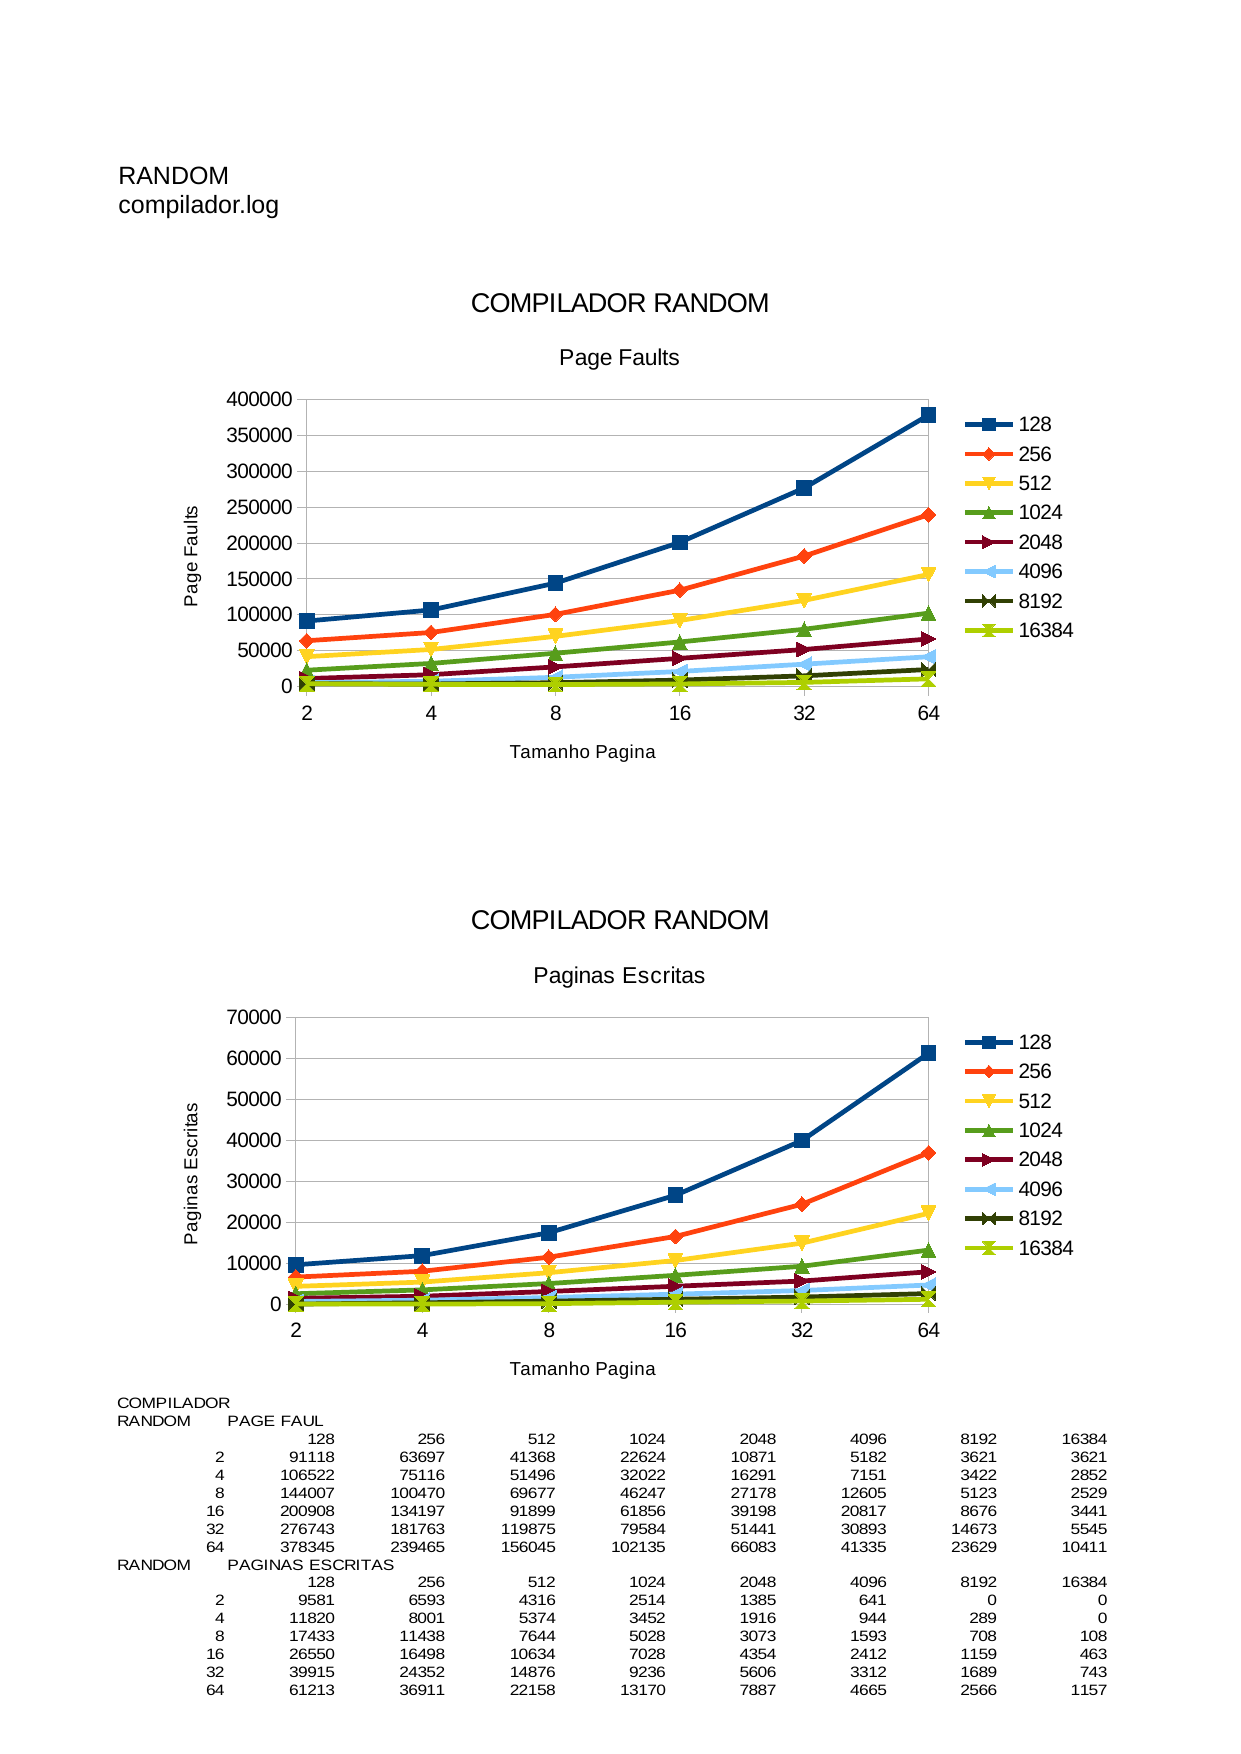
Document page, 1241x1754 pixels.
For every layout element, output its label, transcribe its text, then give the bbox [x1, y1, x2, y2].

text compilador.log [118, 190, 1122, 219]
text RANDOM [118, 161, 1122, 190]
